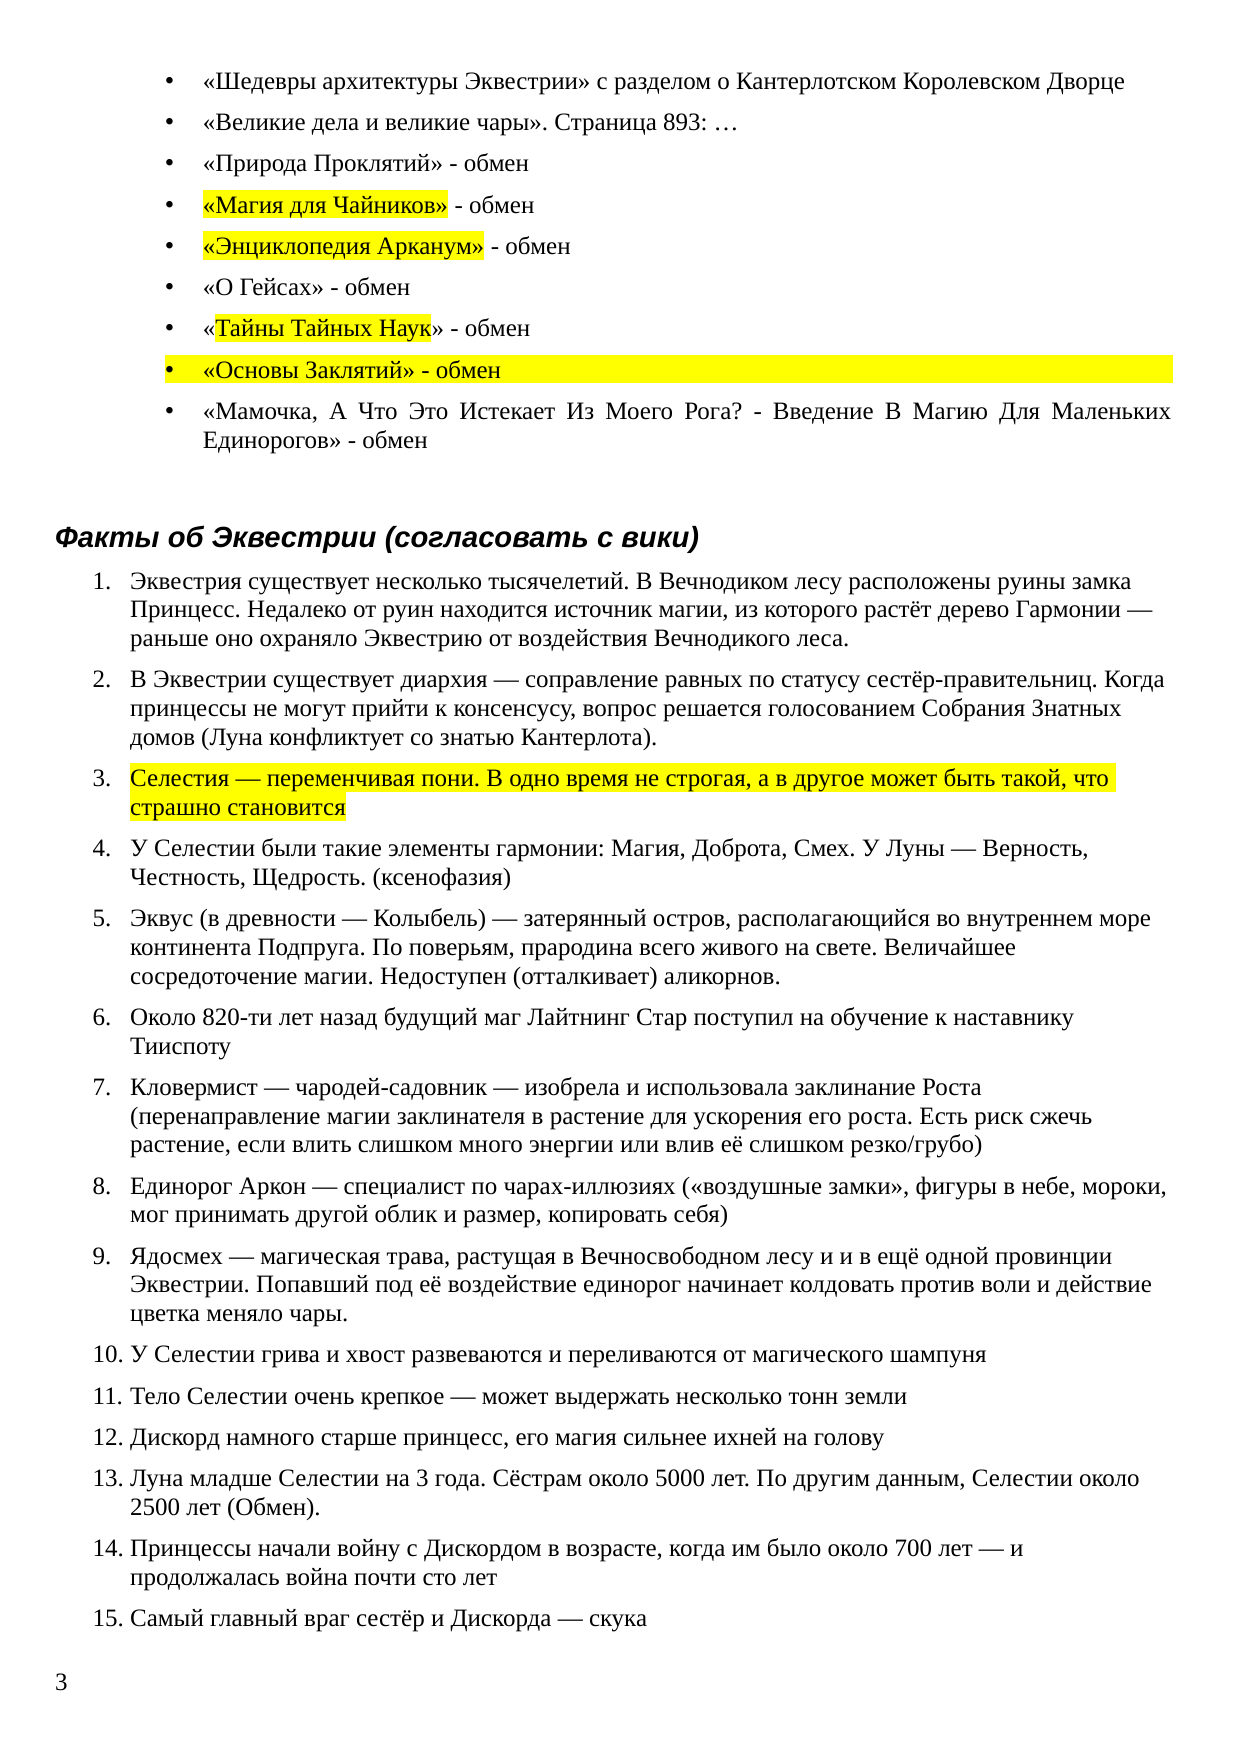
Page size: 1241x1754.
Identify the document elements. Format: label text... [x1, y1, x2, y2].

list Луна младше Селестии на 3 года. Сёстрам около 5000 лет. По другим данным, Селестии около 2500 лет (Обмен). [92, 1463, 1173, 1521]
subtitle Факты об Эквестрии (согласовать с вики) [55, 520, 1173, 553]
list «Природа Проклятий» - обмен [165, 148, 1173, 177]
list «О Гейсах» - обмен [165, 272, 1173, 301]
list Самый главный враг сестёр и Дискорда — скука [92, 1603, 1173, 1632]
list «Энциклопедия Арканум» - обмен [165, 231, 1173, 260]
list Около 820-ти лет назад будущий маг Лайтнинг Стар поступил на обучение к наставнику Тииспоту [92, 1002, 1173, 1059]
list Селестия — переменчивая пони. В одно время не строгая, а в другое может быть такой, что страшно становится [92, 763, 1173, 821]
list Единорог Аркон — специалист по чарах-иллюзиях («воздушные замки», фигуры в небе, мороки, мог принимать другой облик и размер, копировать себя) [92, 1171, 1173, 1228]
list У Селестии были такие элементы гармонии: Магия, Доброта, Смех. У Луны — Верность, Честность, Щедрость. (ксенофазия) [92, 833, 1173, 891]
list Принцессы начали войну с Дискордом в возрасте, когда им было около 700 лет — и продолжалась война почти сто лет [92, 1533, 1173, 1591]
list Кловермист — чародей-садовник — изобрела и использовала заклинание Роста (перенаправление магии заклинателя в растение для ускорения его роста. Есть риск сжечь растение, если влить слишком много энергии или влив её слишком резко/грубо) [92, 1072, 1173, 1158]
list Тело Селестии очень крепкое — может выдержать несколько тонн земли [92, 1381, 1173, 1409]
list «Магия для Чайников» - обмен [165, 190, 1173, 218]
list «Тайны Тайных Наук» - обмен [165, 313, 1173, 342]
list Дискорд намного старше принцесс, его магия сильнее ихней на голову [92, 1422, 1173, 1451]
list У Селестии грива и хвост развеваются и переливаются от магического шампуня [92, 1339, 1173, 1368]
list «Великие дела и великие чары». Страница 893: … [165, 107, 1173, 136]
list «Основы Заклятий» - обмен [165, 355, 1173, 383]
list «Шедевры архитектуры Эквестрии» с разделом о Кантерлотском Королевском Дворце [165, 66, 1173, 95]
list Эквестрия существует несколько тысячелетий. В Вечнодиком лесу расположены руины замка Принцесс. Недалеко от руин находится источник магии, из которого растёт дерево Гармонии — раньше оно охраняло Эквестрию от воздействия Вечнодикого леса. [92, 566, 1173, 652]
list «Мамочка, А Что Это Истекает Из Моего Рога? - Введение В Магию Для Маленьких Единорогов» - обмен [165, 396, 1173, 453]
list В Эквестрии существует диархия — соправление равных по статусу сестёр-правительниц. Когда принцессы не могут прийти к консенсусу, вопрос решается голосованием Собрания Знатных домов (Луна конфликтует со знатью Кантерлота). [92, 664, 1173, 751]
list Ядосмех — магическая трава, растущая в Вечносвободном лесу и и в ещё одной провинции Эквестрии. Попавший под её воздействие единорог начинает колдовать против воли и действие цветка меняло чары. [92, 1241, 1173, 1327]
list Эквус (в древности — Колыбель) — затерянный остров, располагающийся во внутреннем море континента Подпруга. По поверьям, прародина всего живого на свете. Величайшее сосредоточение магии. Недоступен (отталкивает) аликорнов. [92, 903, 1173, 989]
